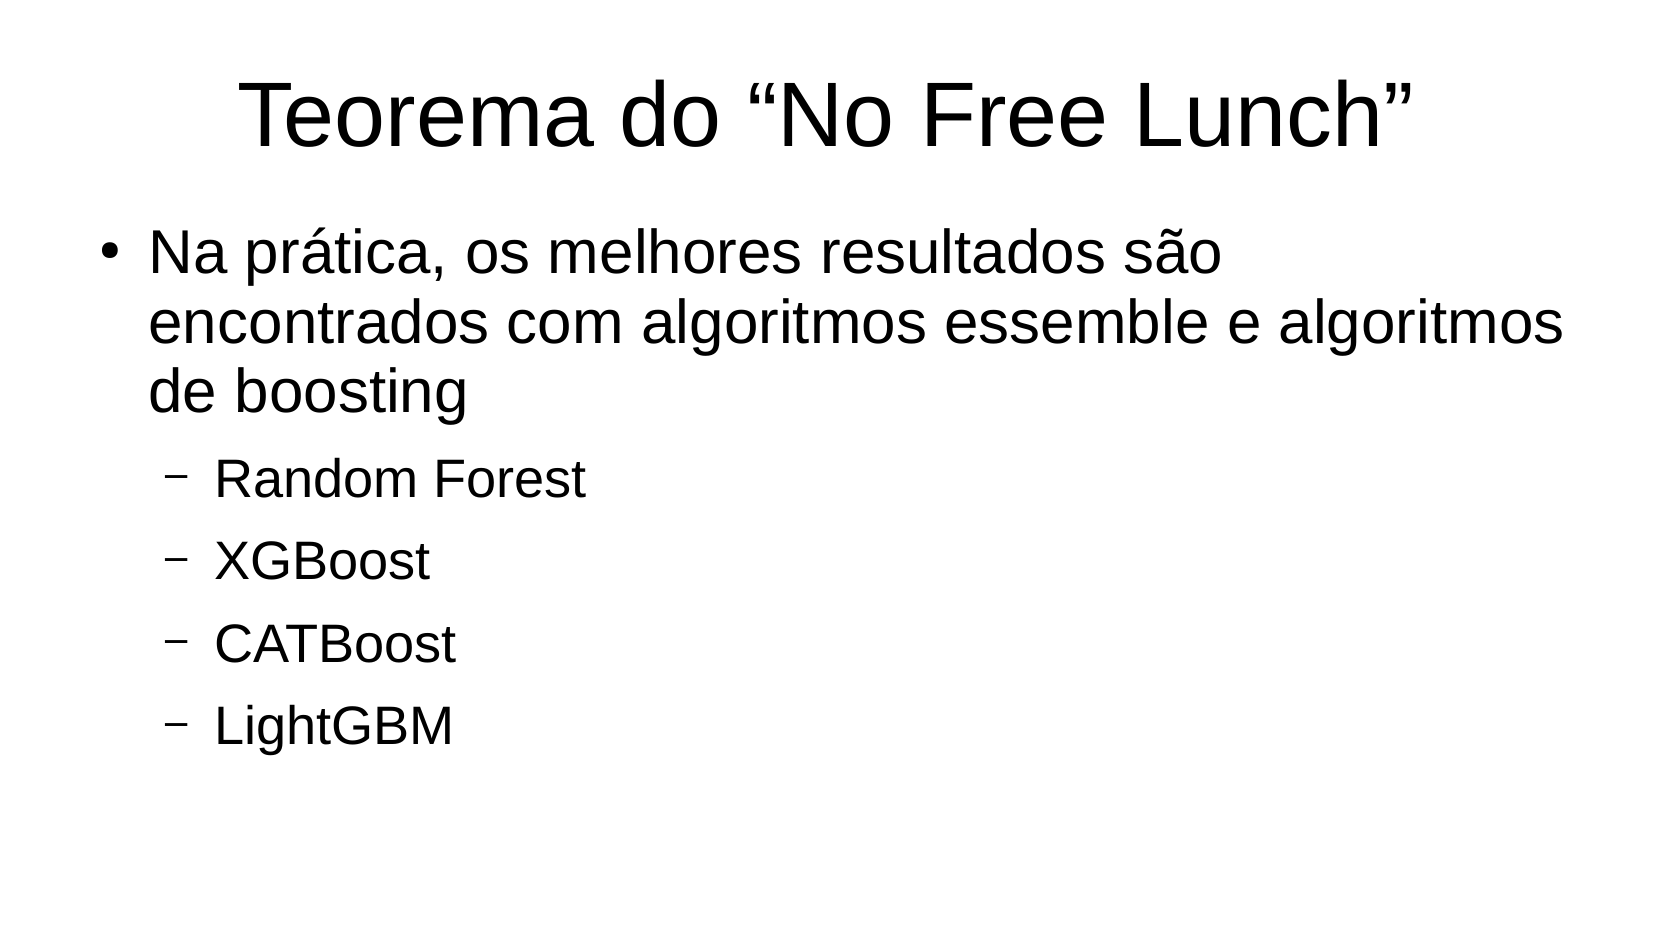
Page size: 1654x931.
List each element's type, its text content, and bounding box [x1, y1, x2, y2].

list Na prática, os melhores resultados são encontrados com algoritmos essemble e algoritmos de boosting Random Forest XGBoost CATBoost LightGBM [82, 217, 1571, 758]
title Teorema do “No Free Lunch” [82, 37, 1571, 193]
